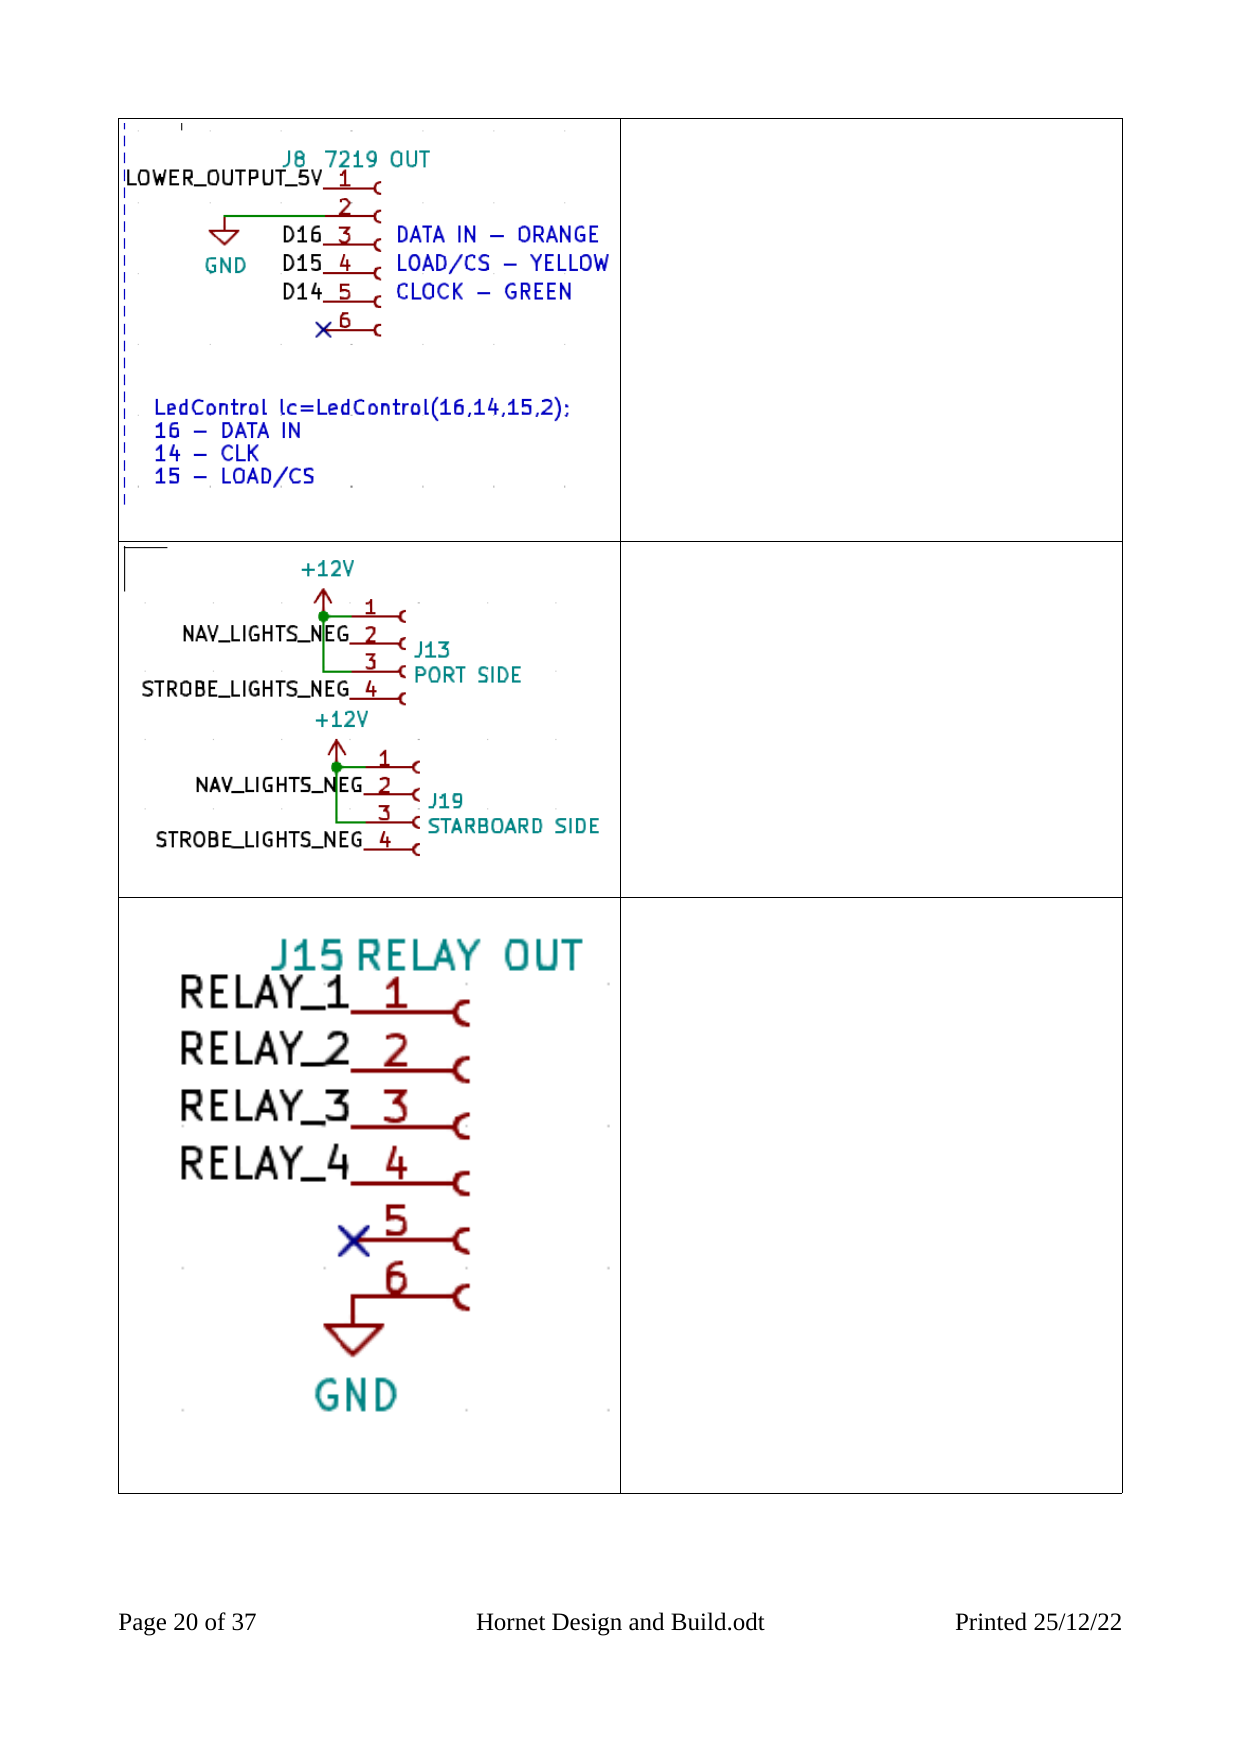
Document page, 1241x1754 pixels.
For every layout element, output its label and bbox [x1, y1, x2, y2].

table_cell [119, 898, 620, 1493]
table_cell [621, 898, 1122, 1493]
table_cell [119, 542, 620, 897]
table_cell [621, 119, 1122, 541]
picture [123, 123, 615, 511]
table_cell [119, 119, 620, 541]
picture [128, 902, 610, 1464]
table_cell [621, 542, 1122, 897]
picture [123, 546, 615, 868]
